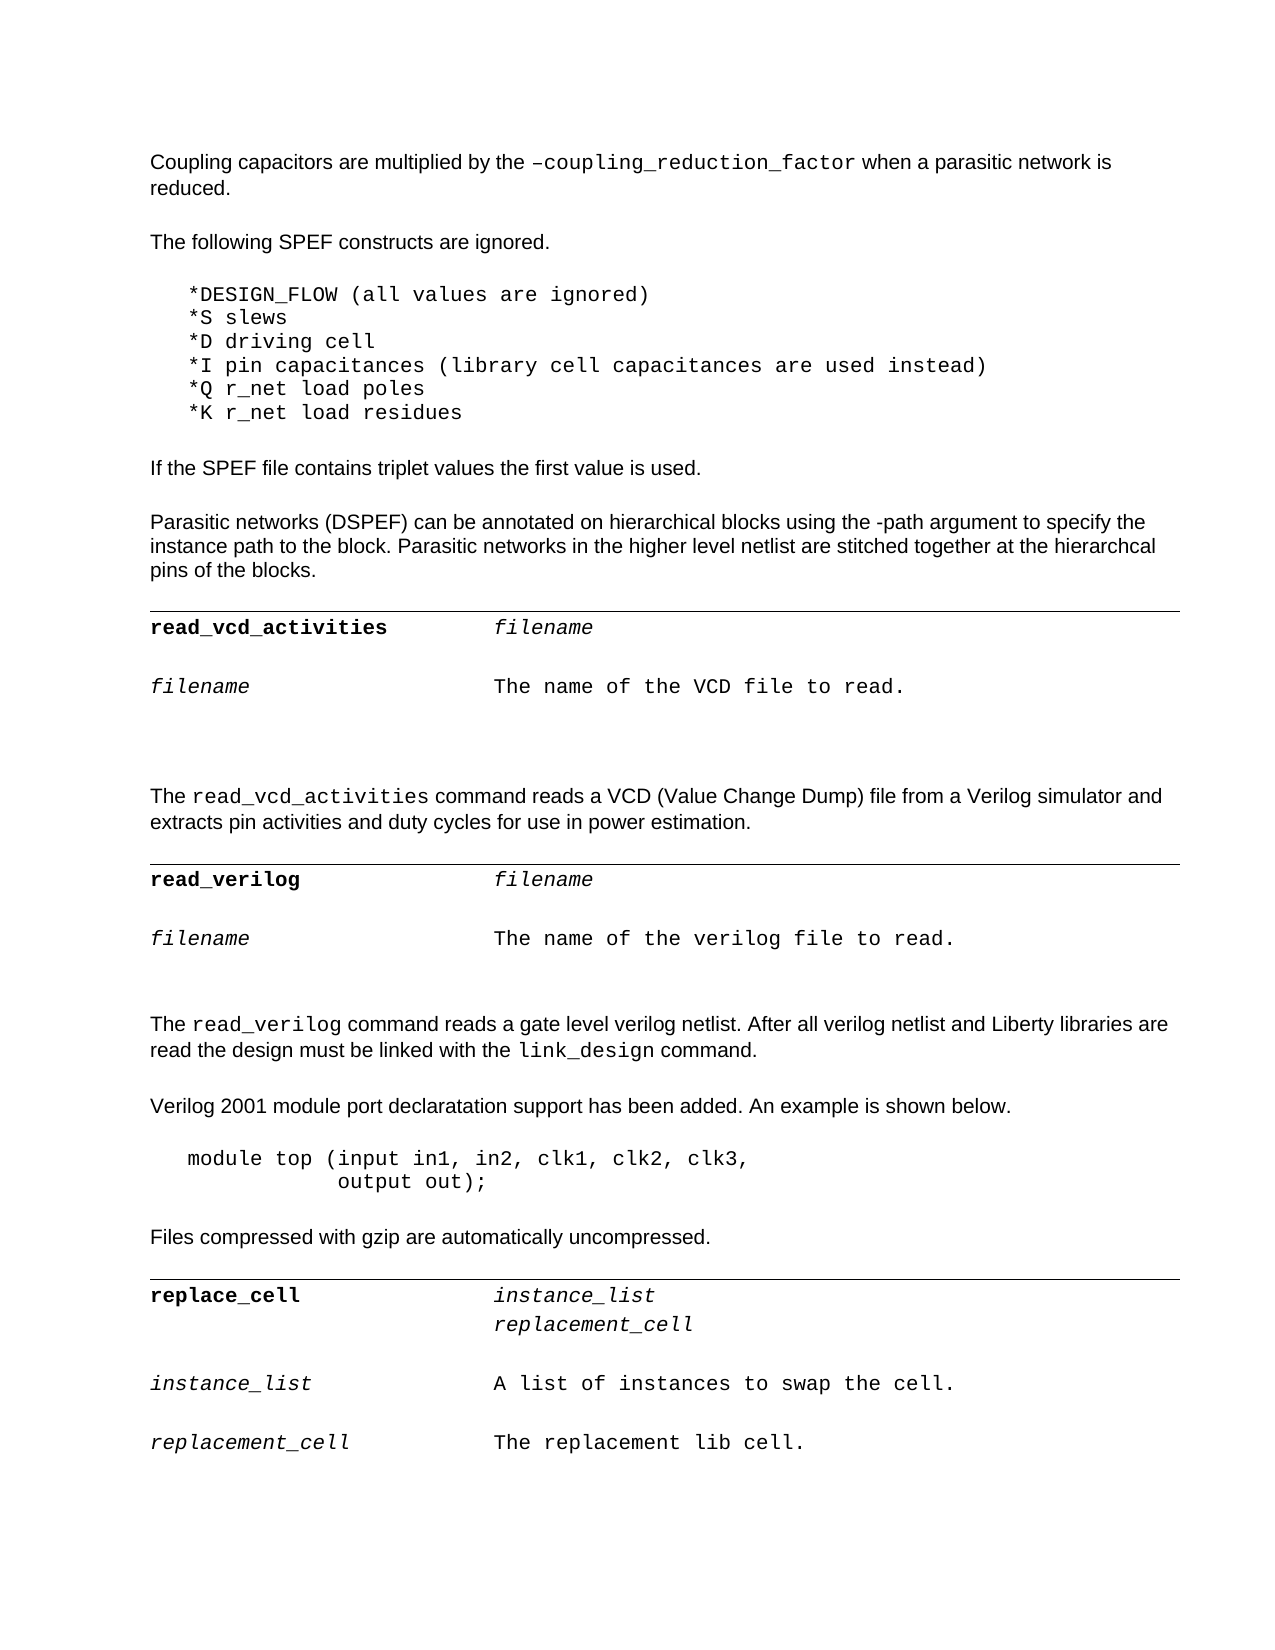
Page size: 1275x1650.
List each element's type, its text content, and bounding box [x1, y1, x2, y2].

table_cell The replacement lib cell. [493, 1427, 1180, 1486]
table_header filename [493, 865, 1180, 923]
text module top (input in1, in2, clk1, clk2, clk3, output out); [187, 1148, 1180, 1195]
table_cell The name of the VCD file to read. [493, 671, 1180, 730]
text The read_vcd_activities command reads a VCD (Value Change Dump) file from a Verilog simulator and extracts pin activities and duty cycles for use in power estimation. [150, 784, 1180, 834]
table_header filename [493, 612, 1180, 671]
table_cell instance_list [150, 1368, 493, 1427]
text Verilog 2001 module port declaratation support has been added. An example is shown below. [150, 1094, 1180, 1118]
table_cell filename [150, 671, 493, 730]
text *DESIGN_FLOW (all values are ignored) *S slews *D driving cell *I pin capacitances (library cell capacitances are used instead) *Q r_net load poles *K r_net load residues [187, 284, 1180, 426]
text The read_verilog command reads a gate level verilog netlist. After all verilog netlist and Liberty libraries are read the design must be linked with the link_design command. [150, 1012, 1180, 1064]
text If the SPEF file contains triplet values the first value is used. [150, 456, 1180, 479]
table_cell filename [150, 923, 493, 982]
table_header instance_list replacement_cell [493, 1280, 1180, 1367]
text Coupling capacitors are multiplied by the –coupling_reduction_factor when a parasitic network is reduced. [150, 150, 1180, 200]
table_cell A list of instances to swap the cell. [493, 1368, 1180, 1427]
table_cell replacement_cell [150, 1427, 493, 1486]
table_cell The name of the verilog file to read. [493, 923, 1180, 982]
text Files compressed with gzip are automatically uncompressed. [150, 1225, 1180, 1249]
table_header read_vcd_activities [150, 612, 493, 671]
table_header replace_cell [150, 1280, 493, 1367]
text Parasitic networks (DSPEF) can be annotated on hierarchical blocks using the -path argument to specify the instance path to the block. Parasitic networks in the higher level netlist are stitched together at the hierarchcal pins of the blocks. [150, 509, 1180, 581]
table_header read_verilog [150, 865, 493, 923]
text The following SPEF constructs are ignored. [150, 230, 1180, 254]
